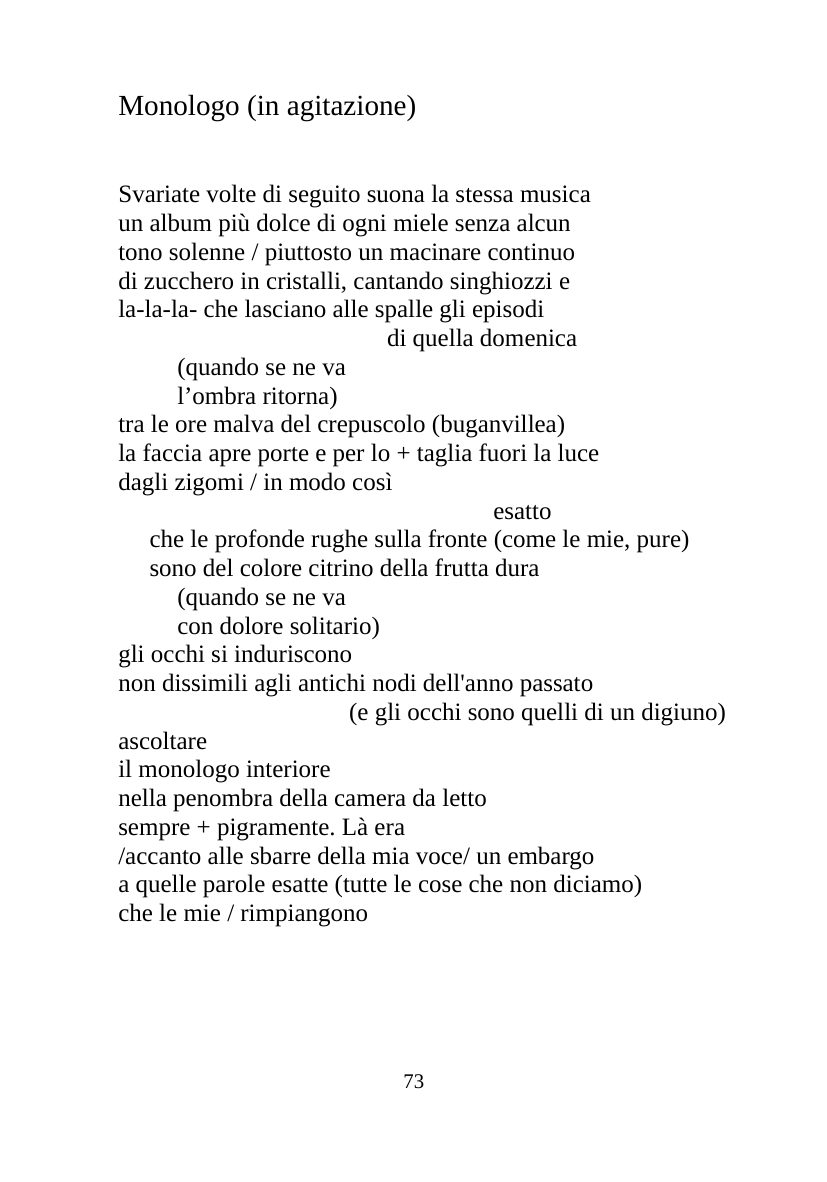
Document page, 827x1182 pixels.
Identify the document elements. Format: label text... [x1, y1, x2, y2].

text a quelle parole esatte (tutte le cose che non diciamo) [88, 869, 738, 898]
text esatto [88, 496, 738, 524]
text nella penombra della camera da letto [88, 783, 738, 812]
text /accanto alle sbarre della mia voce/ un embargo [88, 841, 738, 869]
text la-la-la- che lasciano alle spalle gli episodi [88, 294, 738, 323]
text un album più dolce di ogni miele senza alcun [88, 208, 738, 237]
text gli occhi si induriscono [88, 639, 738, 668]
text con dolore solitario) [148, 611, 738, 639]
text (quando se ne va [148, 352, 738, 381]
text (e gli occhi sono quelli di un digiuno) [88, 697, 738, 726]
subtitle Monologo (in agitazione) [88, 88, 738, 122]
text l’ombra ritorna) [148, 381, 738, 409]
text ascoltare [88, 726, 738, 754]
text tono solenne / piuttosto un macinare continuo [88, 237, 738, 266]
text sempre + pigramente. Là era [88, 812, 738, 841]
text tra le ore malva del crepuscolo (buganvillea) [88, 409, 738, 438]
text Svariate volte di seguito suona la stessa musica [88, 179, 738, 208]
text il monologo interiore [88, 754, 738, 783]
text di zucchero in cristalli, cantando singhiozzi e [88, 266, 738, 294]
text la faccia apre porte e per lo + taglia fuori la luce [88, 438, 738, 467]
text di quella domenica [88, 323, 738, 352]
text non dissimili agli antichi nodi dell'anno passato [88, 668, 738, 697]
text (quando se ne va [148, 582, 738, 611]
text dagli zigomi / in modo così [88, 467, 738, 496]
text che le mie / rimpiangono [88, 898, 738, 927]
text sono del colore citrino della frutta dura [88, 553, 738, 582]
text che le profonde rughe sulla fronte (come le mie, pure) [88, 524, 738, 553]
